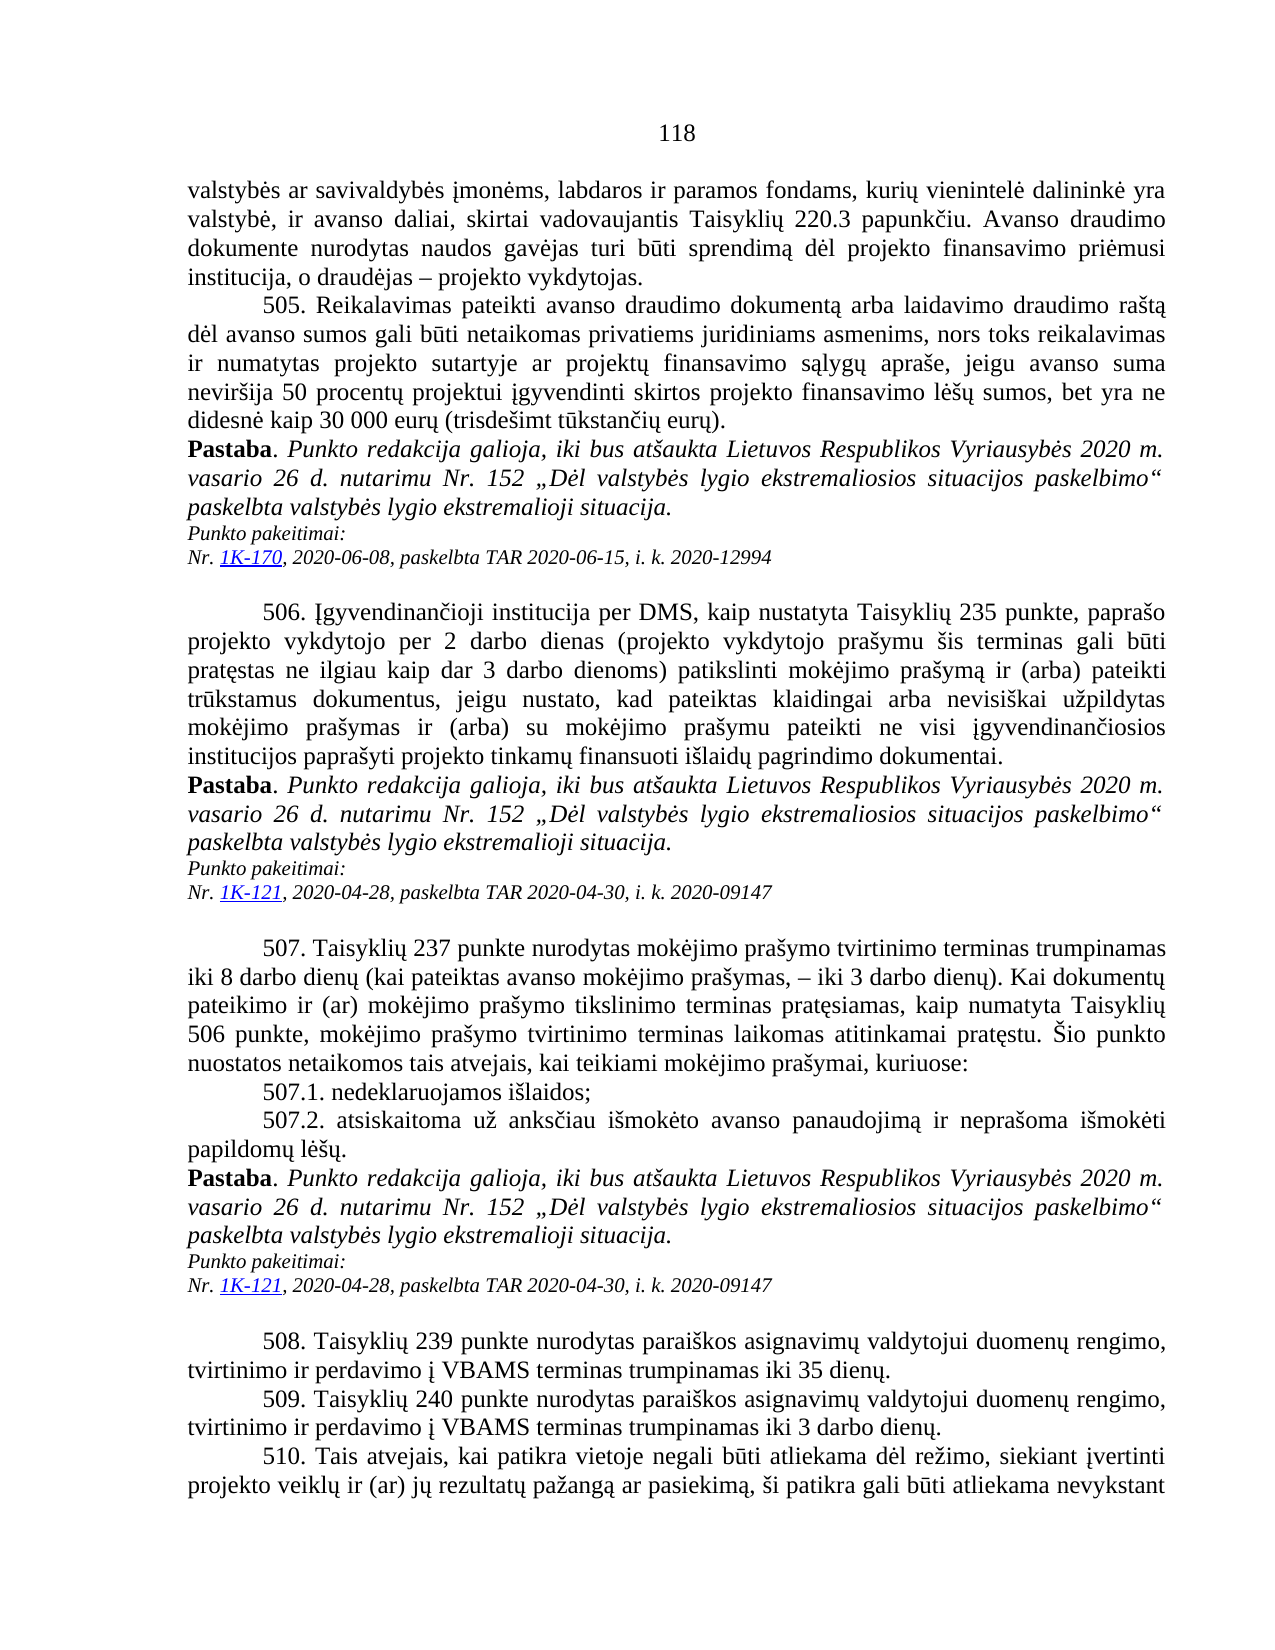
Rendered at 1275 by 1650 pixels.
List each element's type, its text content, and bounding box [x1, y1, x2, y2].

text Pastaba. Punkto redakcija galioja, iki bus atšaukta Lietuvos Respublikos Vyriausybės 2020 m. vasario 26 d. nutarimu Nr. 152 „Dėl valstybės lygio ekstremaliosios situacijos paskelbimo“ paskelbta valstybės lygio ekstremalioji situacija. [187, 1163, 1167, 1249]
text 507.1. nedeklaruojamos išlaidos; [187, 1077, 1167, 1106]
text Pastaba. Punkto redakcija galioja, iki bus atšaukta Lietuvos Respublikos Vyriausybės 2020 m. vasario 26 d. nutarimu Nr. 152 „Dėl valstybės lygio ekstremaliosios situacijos paskelbimo“ paskelbta valstybės lygio ekstremalioji situacija. [187, 434, 1167, 521]
text Punkto pakeitimai: [187, 1249, 1167, 1273]
text 508. Taisyklių 239 punkte nurodytas paraiškos asignavimų valdytojui duomenų rengimo, tvirtinimo ir perdavimo į VBAMS terminas trumpinamas iki 35 dienų. [187, 1326, 1167, 1384]
text 507. Taisyklių 237 punkte nurodytas mokėjimo prašymo tvirtinimo terminas trumpinamas iki 8 darbo dienų (kai pateiktas avanso mokėjimo prašymas, – iki 3 darbo dienų). Kai dokumentų pateikimo ir (ar) mokėjimo prašymo tikslinimo terminas pratęsiamas, kaip numatyta Taisyklių 506 punkte, mokėjimo prašymo tvirtinimo terminas laikomas atitinkamai pratęstu. Šio punkto nuostatos netaikomos tais atvejais, kai teikiami mokėjimo prašymai, kuriuose: [187, 933, 1167, 1077]
text Nr. 1K-121, 2020-04-28, paskelbta TAR 2020-04-30, i. k. 2020-09147 [187, 880, 1167, 904]
text Punkto pakeitimai: [187, 521, 1167, 545]
text 506. Įgyvendinančioji institucija per DMS, kaip nustatyta Taisyklių 235 punkte, paprašo projekto vykdytojo per 2 darbo dienas (projekto vykdytojo prašymu šis terminas gali būti pratęstas ne ilgiau kaip dar 3 darbo dienoms) patikslinti mokėjimo prašymą ir (arba) pateikti trūkstamus dokumentus, jeigu nustato, kad pateiktas klaidingai arba nevisiškai užpildytas mokėjimo prašymas ir (arba) su mokėjimo prašymu pateikti ne visi įgyvendinančiosios institucijos paprašyti projekto tinkamų finansuoti išlaidų pagrindimo dokumentai. [187, 597, 1167, 770]
text 509. Taisyklių 240 punkte nurodytas paraiškos asignavimų valdytojui duomenų rengimo, tvirtinimo ir perdavimo į VBAMS terminas trumpinamas iki 3 darbo dienų. [187, 1384, 1167, 1441]
text Nr. 1K-121, 2020-04-28, paskelbta TAR 2020-04-30, i. k. 2020-09147 [187, 1273, 1167, 1297]
text Punkto pakeitimai: [187, 856, 1167, 880]
text 510. Tais atvejais, kai patikra vietoje negali būti atliekama dėl režimo, siekiant įvertinti projekto veiklų ir (ar) jų rezultatų pažangą ar pasiekimą, ši patikra gali būti atliekama nevykstant [187, 1441, 1167, 1499]
text 505. Reikalavimas pateikti avanso draudimo dokumentą arba laidavimo draudimo raštą dėl avanso sumos gali būti netaikomas privatiems juridiniams asmenims, nors toks reikalavimas ir numatytas projekto sutartyje ar projektų finansavimo sąlygų apraše, jeigu avanso suma neviršija 50 procentų projektui įgyvendinti skirtos projekto finansavimo lėšų sumos, bet yra ne didesnė kaip 30 000 eurų (trisdešimt tūkstančių eurų). [187, 291, 1167, 434]
text valstybės ar savivaldybės įmonėms, labdaros ir paramos fondams, kurių vienintelė dalininkė yra valstybė, ir avanso daliai, skirtai vadovaujantis Taisyklių 220.3 papunkčiu. Avanso draudimo dokumente nurodytas naudos gavėjas turi būti sprendimą dėl projekto finansavimo priėmusi institucija, o draudėjas – projekto vykdytojas. [187, 176, 1167, 291]
text Pastaba. Punkto redakcija galioja, iki bus atšaukta Lietuvos Respublikos Vyriausybės 2020 m. vasario 26 d. nutarimu Nr. 152 „Dėl valstybės lygio ekstremaliosios situacijos paskelbimo“ paskelbta valstybės lygio ekstremalioji situacija. [187, 770, 1167, 856]
text 507.2. atsiskaitoma už anksčiau išmokėto avanso panaudojimą ir neprašoma išmokėti papildomų lėšų. [187, 1106, 1167, 1163]
text Nr. 1K-170, 2020-06-08, paskelbta TAR 2020-06-15, i. k. 2020-12994 [187, 545, 1167, 569]
